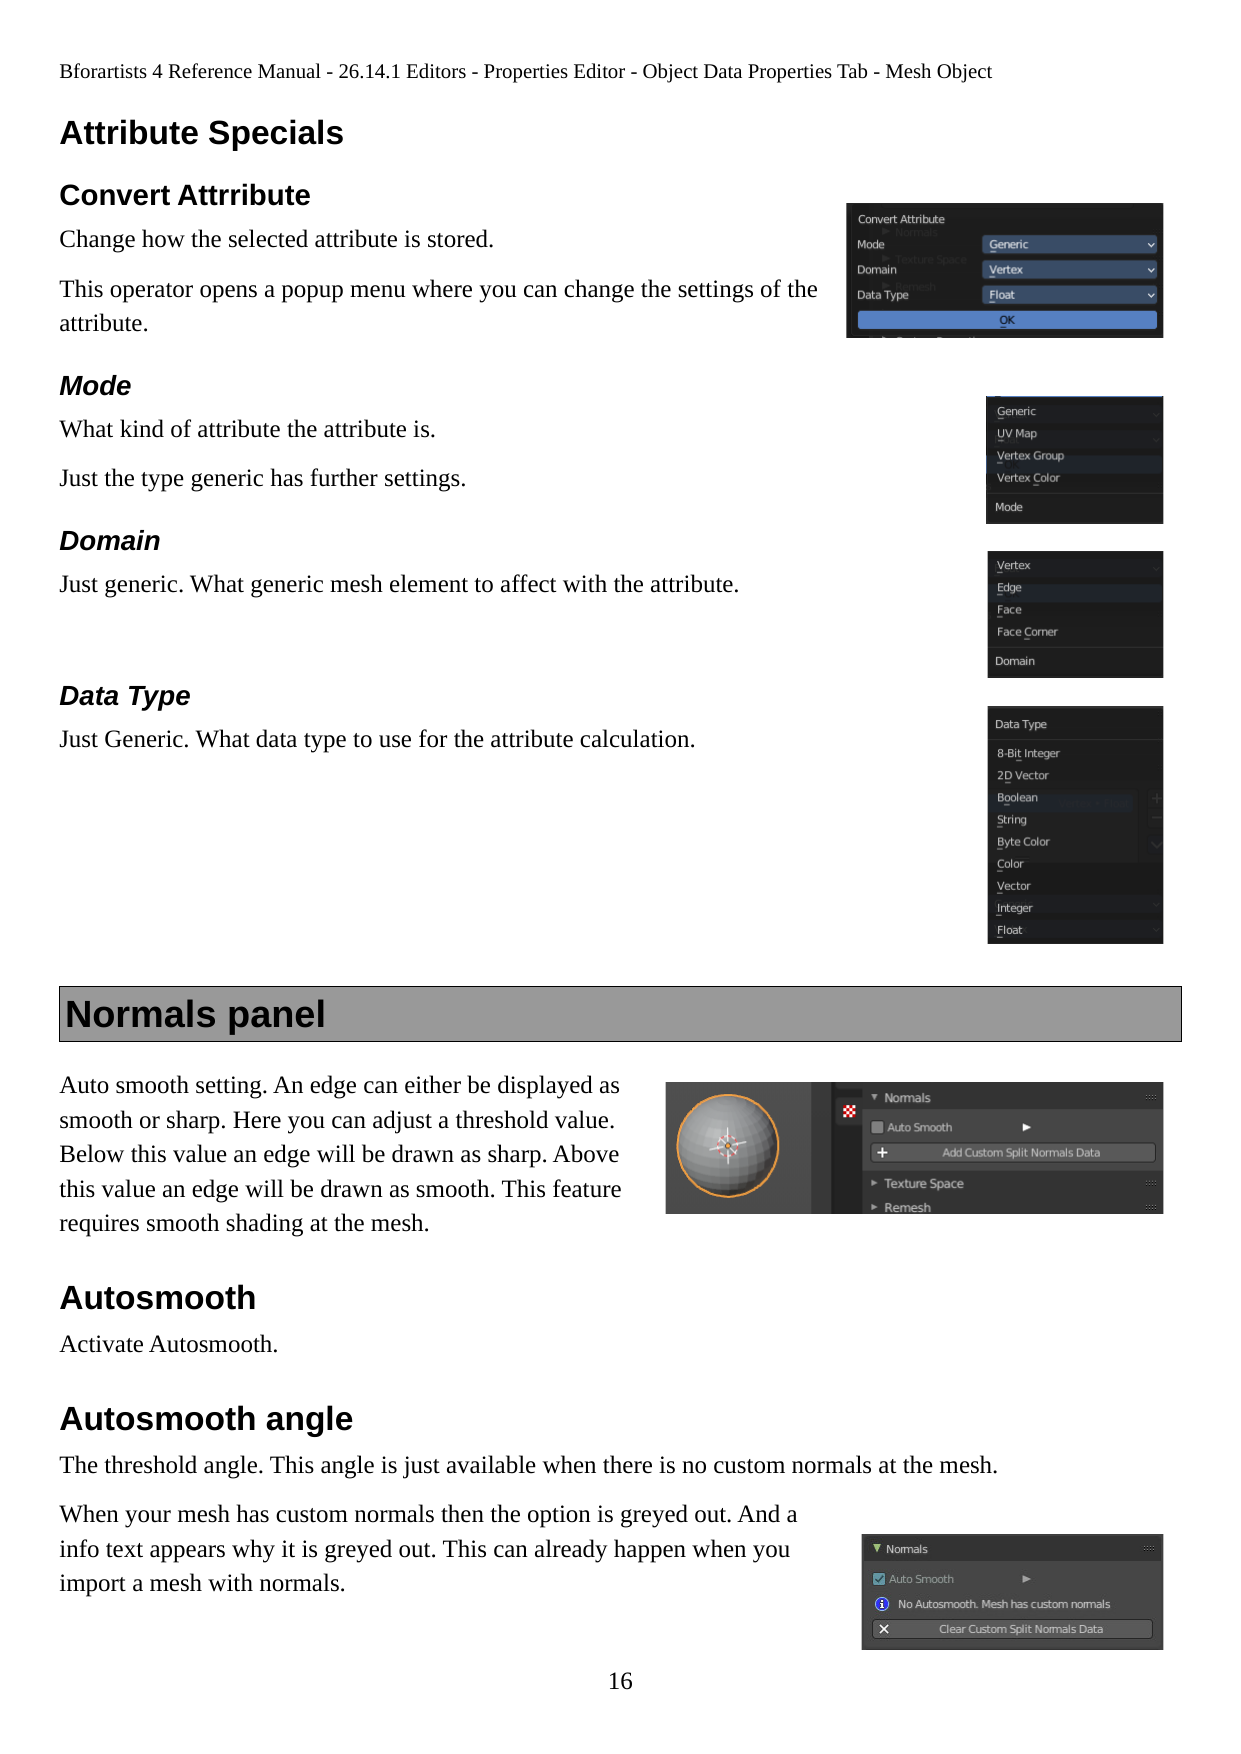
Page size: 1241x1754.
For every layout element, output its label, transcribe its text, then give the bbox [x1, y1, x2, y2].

text Auto smooth setting. An edge can either be displayed as smooth or sharp. Here you can adjust a threshold value. Below this value an edge will be drawn as sharp. Above this value an edge will be drawn as smooth. This feature requires smooth shading at the mesh. [59, 1070, 1181, 1237]
text What kind of attribute the attribute is. [59, 414, 986, 443]
subtitle Convert Attrribute [59, 178, 1181, 212]
subtitle Domain [59, 525, 1181, 557]
text This operator opens a popup menu where you can change the settings of the attribute. [59, 274, 846, 337]
text When your mesh has custom normals then the option is greyed out. And a info text appears why it is greyed out. This can already happen when you import a mesh with normals. [59, 1499, 1181, 1597]
text Change how the selected attribute is stored. [59, 224, 846, 253]
text Activate Autosmooth. [59, 1329, 1181, 1358]
subtitle Data Type [59, 680, 1181, 712]
text Just the type generic has further settings. [59, 463, 986, 492]
picture [861, 1534, 1164, 1650]
text The threshold angle. This angle is just available when there is no custom normals at the mesh. [59, 1450, 1181, 1479]
table_header Normals panel [60, 987, 1181, 1041]
subtitle Mode [59, 370, 1181, 402]
subtitle Autosmooth [59, 1278, 1181, 1317]
picture [665, 1082, 1164, 1214]
picture [987, 706, 1164, 944]
picture [987, 551, 1164, 678]
subtitle Attribute Specials [59, 113, 1181, 151]
picture [846, 203, 1164, 338]
text Just Generic. What data type to use for the attribute calculation. [59, 724, 987, 753]
text Just generic. What generic mesh element to affect with the attribute. [59, 569, 987, 598]
subtitle Autosmooth angle [59, 1399, 1181, 1438]
picture [986, 396, 1164, 524]
